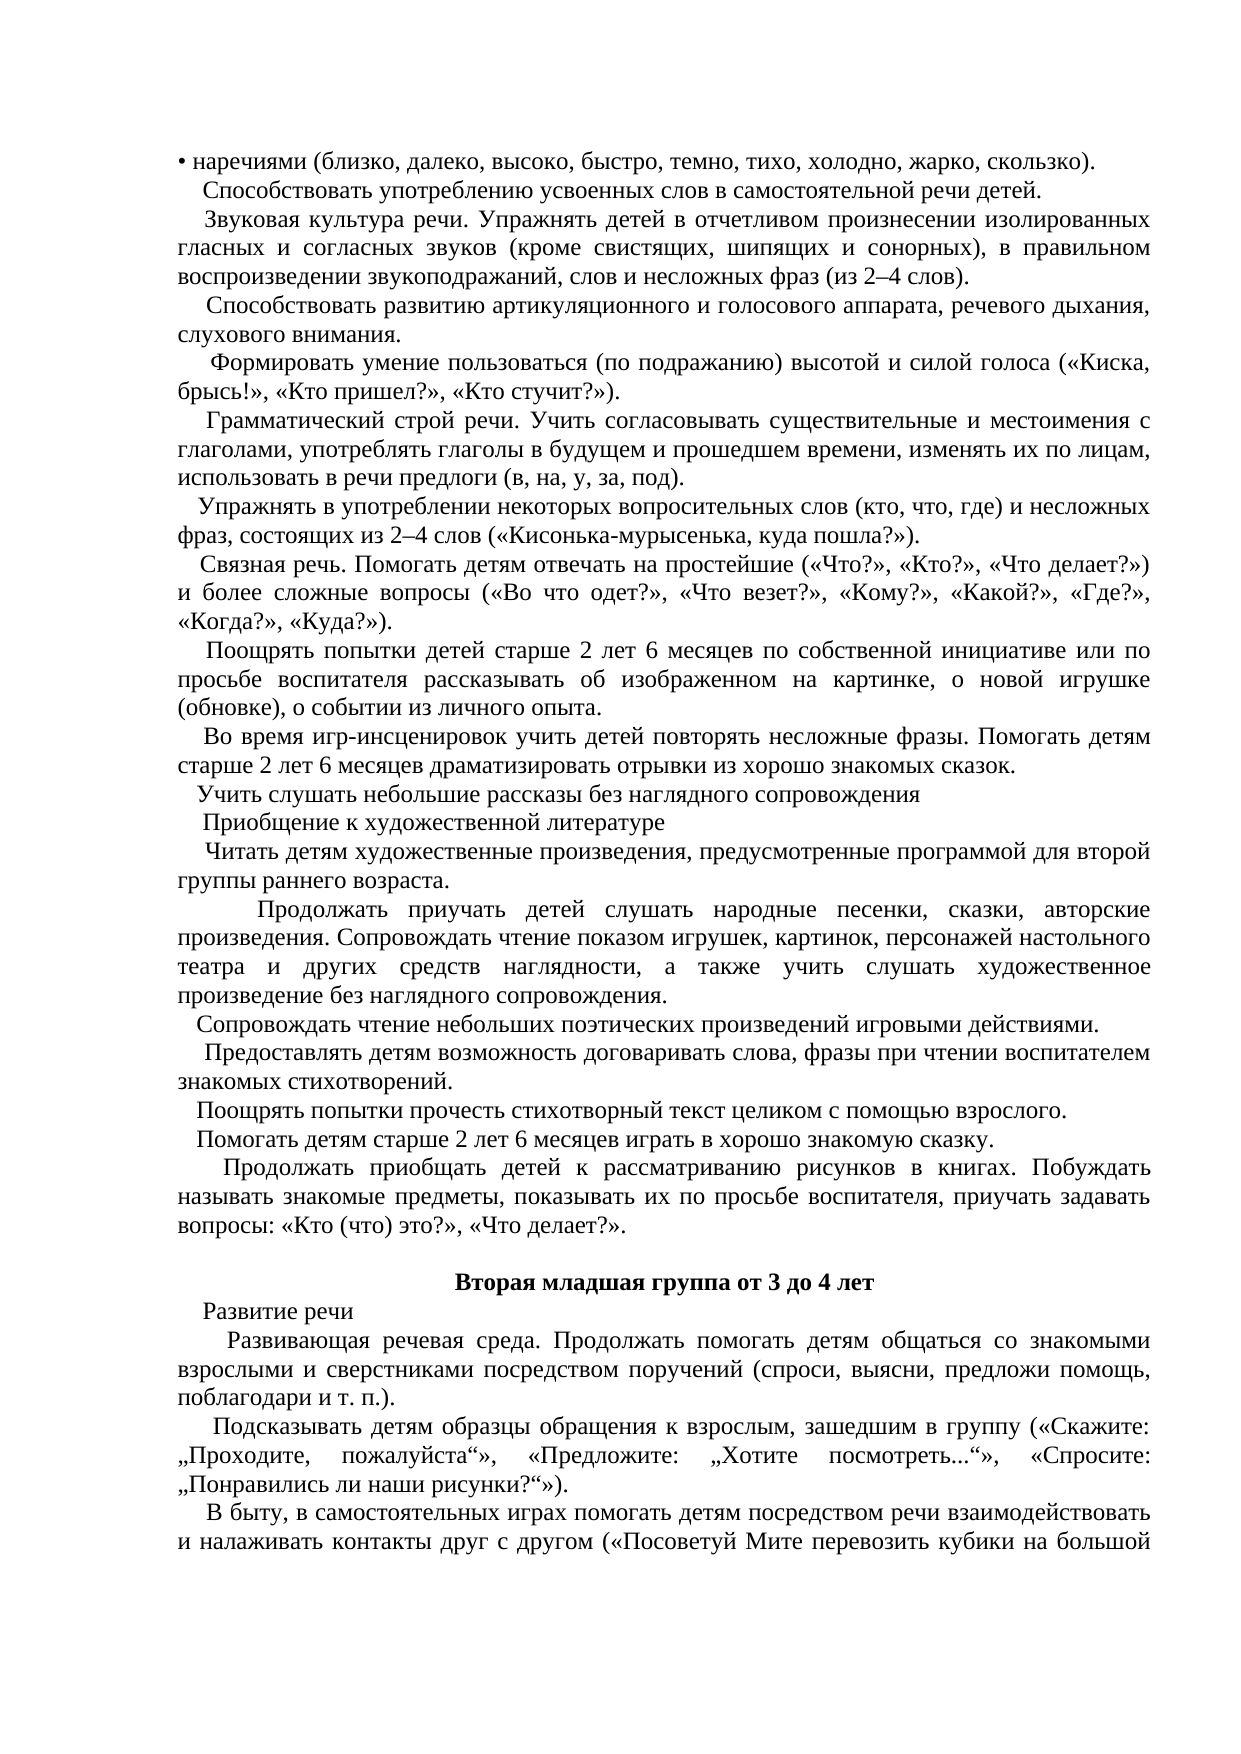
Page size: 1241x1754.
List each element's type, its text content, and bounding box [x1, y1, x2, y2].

text Предоставлять детям возможность договаривать слова, фразы при чтении воспитателем знакомых стихотворений. [177, 1037, 1152, 1095]
text Поощрять попытки детей старше 2 лет 6 месяцев по собственной инициативе или по просьбе воспитателя рассказывать об изображенном на картинке, о новой игрушке (обновке), о событии из личного опыта. [177, 635, 1152, 721]
text Способствовать развитию артикуляционного и голосового аппарата, речевого дыхания, слухового внимания. [177, 290, 1152, 347]
text Приобщение к художественной литературе [177, 807, 1152, 836]
text Учить слушать небольшие рассказы без наглядного сопровождения [177, 779, 1152, 807]
text Читать детям художественные произведения, предусмотренные программой для второй группы раннего возраста. [177, 836, 1152, 894]
text Формировать умение пользоваться (по подражанию) высотой и силой голоса («Киска, брысь!», «Кто пришел?», «Кто стучит?»). [177, 347, 1152, 405]
text Способствовать употреблению усвоенных слов в самостоятельной речи детей. [177, 175, 1152, 204]
text Во время игр-инсценировок учить детей повторять несложные фразы. Помогать детям старше 2 лет 6 месяцев драматизировать отрывки из хорошо знакомых сказок. [177, 721, 1152, 779]
text Продолжать приобщать детей к рассматриванию рисунков в книгах. Побуждать называть знакомые предметы, показывать их по просьбе воспитателя, приучать задавать вопросы: «Кто (что) это?», «Что делает?». [177, 1152, 1152, 1239]
text Упражнять в употреблении некоторых вопросительных слов (кто, что, где) и несложных фраз, состоящих из 2–4 слов («Кисонька-мурысенька, куда пошла?»). [177, 491, 1152, 549]
text Сопровождать чтение небольших поэтических произведений игровыми действиями. [177, 1009, 1152, 1037]
text В быту, в самостоятельных играх помогать детям посредством речи взаимодействовать и налаживать контакты друг с другом («Посоветуй Мите перевозить кубики на большой [177, 1497, 1152, 1555]
text Звуковая культура речи. Упражнять детей в отчетливом произнесении изолированных гласных и согласных звуков (кроме свистящих, шипящих и сонорных), в правильном воспроизведении звукоподражаний, слов и несложных фраз (из 2–4 слов). [177, 204, 1152, 290]
text Поощрять попытки прочесть стихотворный текст целиком с помощью взрослого. [177, 1095, 1152, 1124]
text Вторая младшая группа от 3 до 4 лет [177, 1267, 1152, 1296]
text • наречиями (близко, далеко, высоко, быстро, темно, тихо, холодно, жарко, скользко). [177, 146, 1152, 175]
text Развивающая речевая среда. Продолжать помогать детям общаться со знакомыми взрослыми и сверстниками посредством поручений (спроси, выясни, предложи помощь, поблагодари и т. п.). [177, 1325, 1152, 1411]
text Продолжать приучать детей слушать народные песенки, сказки, авторские произведения. Сопровождать чтение показом игрушек, картинок, персонажей настольного театра и других средств наглядности, а также учить слушать художественное произведение без наглядного сопровождения. [177, 894, 1152, 1009]
text Связная речь. Помогать детям отвечать на простейшие («Что?», «Кто?», «Что делает?») и более сложные вопросы («Во что одет?», «Что везет?», «Кому?», «Какой?», «Где?», «Когда?», «Куда?»). [177, 549, 1152, 635]
text Подсказывать детям образцы обращения к взрослым, зашедшим в группу («Скажите: „Проходите, пожалуйста“», «Предложите: „Хотите посмотреть...“», «Спросите: „Понравились ли наши рисунки?“»). [177, 1411, 1152, 1497]
text Грамматический строй речи. Учить согласовывать существительные и местоимения с глаголами, употреблять глаголы в будущем и прошедшем времени, изменять их по лицам, использовать в речи предлоги (в, на, у, за, под). [177, 405, 1152, 491]
text Развитие речи [177, 1296, 1152, 1325]
text Помогать детям старше 2 лет 6 месяцев играть в хорошо знакомую сказку. [177, 1124, 1152, 1152]
